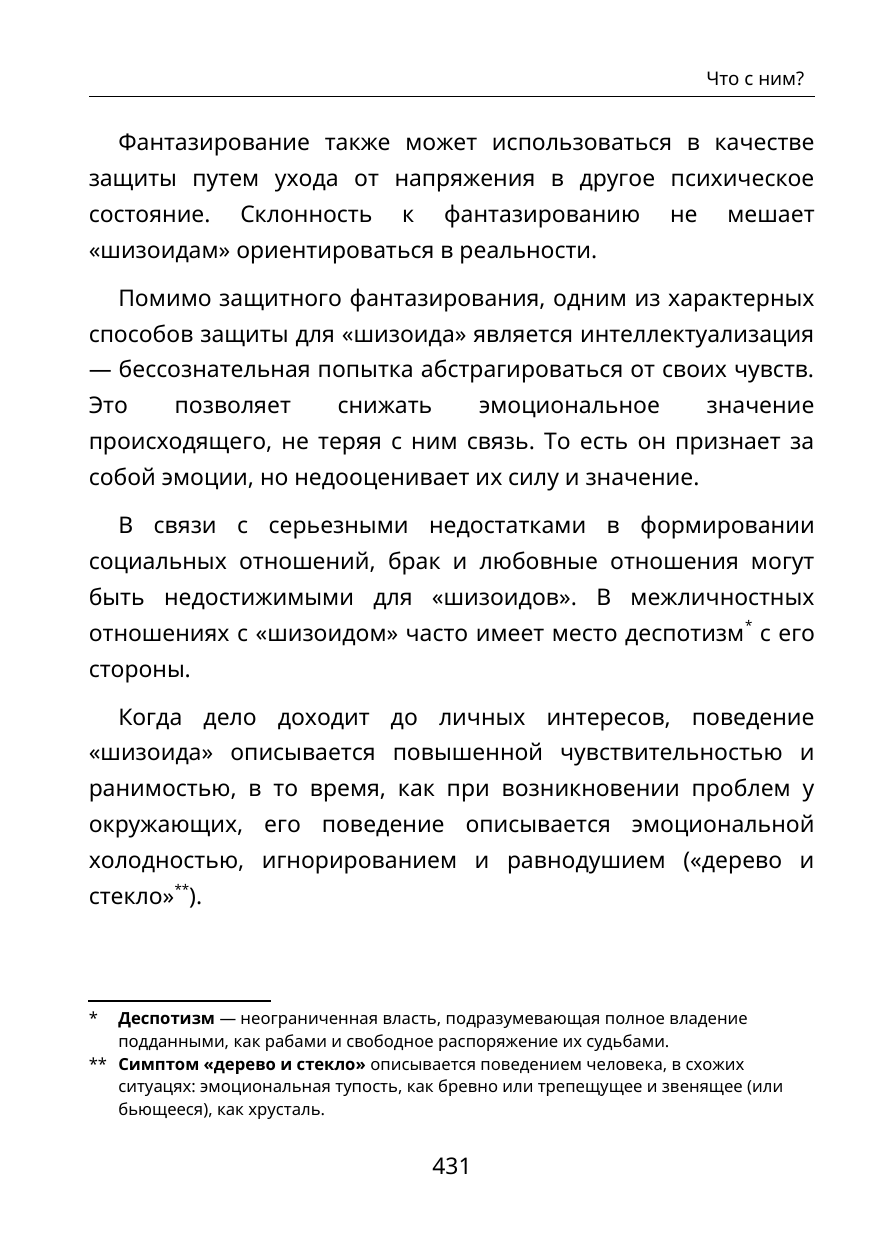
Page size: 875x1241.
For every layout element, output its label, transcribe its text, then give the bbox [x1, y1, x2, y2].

text Когда дело доходит до личных интересов, поведение «шизоида» описывается повышенной чувствительностью и ранимостью, в то время, как при возникновении проблем у окружающих, его поведение описывается эмоциональной холодностью, игнорированием и равнодушием («дерево и стекло»). [88, 700, 815, 911]
text Фантазирование также может использоваться в качестве защиты путем ухода от напряжения в другое психическое состояние. Склонность к фантазированию не мешает «шизоидам» ориентироваться в реальности. [88, 126, 815, 265]
text Симптом «дерево и стекло» описывается поведением человека, в схожих ситуацях: эмоциональная тупость, как бревно или трепещущее и звенящее (или бьющееся), как хрусталь. [88, 1052, 815, 1120]
text Помимо защитного фантазирования, одним из характерных способов защиты для «шизоида» является интеллектуализация — бессознательная попытка абстрагироваться от своих чувств. Это позволяет снижать эмоциональное значение происходящего, не теряя с ним связь. То есть он признает за собой эмоции, но недооценивает их силу и значение. [88, 282, 815, 492]
text В связи с серьезными недостатками в формировании социальных отношений, брак и любовные отношения могут быть недостижимыми для «шизоидов». В межличностных отношениях с «шизоидом» часто имеет место деспотизм с его стороны. [88, 509, 815, 684]
text Деспотизм — неограниченная власть, подразумевающая полное владение подданными, как рабами и свободное распоряжение их судьбами. [88, 1007, 815, 1052]
